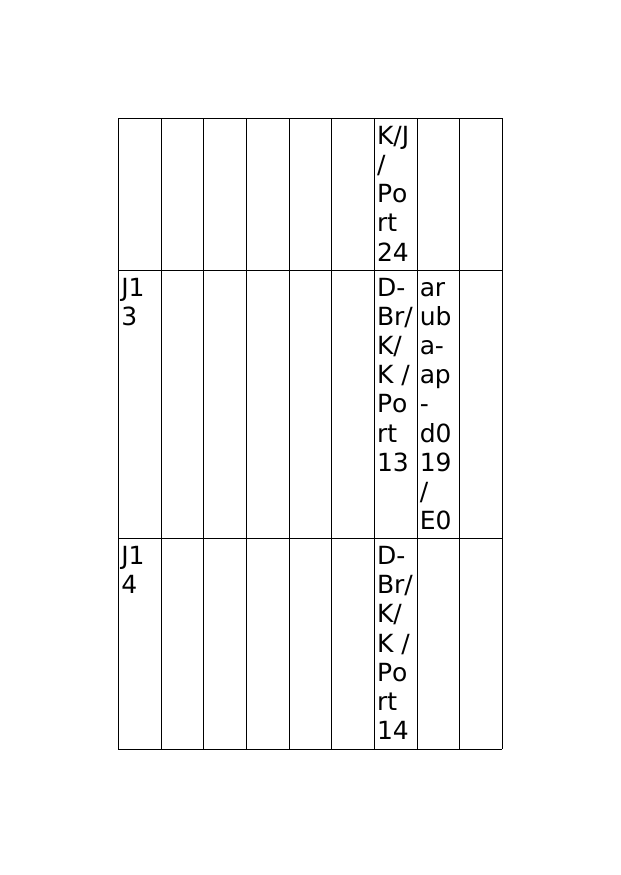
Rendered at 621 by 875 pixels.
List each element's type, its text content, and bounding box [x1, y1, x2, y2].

table_cell [332, 271, 374, 538]
table_cell [204, 271, 246, 538]
table_cell [418, 539, 459, 748]
table_cell [162, 119, 203, 270]
table_cell [332, 539, 374, 748]
table_cell [290, 539, 331, 748]
table_cell [290, 271, 331, 538]
table_cell [460, 119, 502, 270]
table_cell J13 [119, 271, 161, 538]
table_cell [247, 271, 289, 538]
table_cell D-Br/K/K / Port 14 [375, 539, 417, 748]
table_cell [162, 539, 203, 748]
table_cell [332, 119, 374, 270]
table_cell J14 [119, 539, 161, 748]
table_cell [119, 119, 161, 270]
table_cell [247, 539, 289, 748]
table_cell K/J / Port 24 [375, 119, 417, 270]
table_cell [162, 271, 203, 538]
table_cell [247, 119, 289, 270]
table_cell [460, 539, 502, 748]
table_cell [204, 119, 246, 270]
table_cell [290, 119, 331, 270]
table_cell [460, 271, 502, 538]
table_cell [418, 119, 459, 270]
table_cell aruba-ap-d019 / E0 [418, 271, 459, 538]
table_cell D-Br/K/K / Port 13 [375, 271, 417, 538]
table_cell [204, 539, 246, 748]
